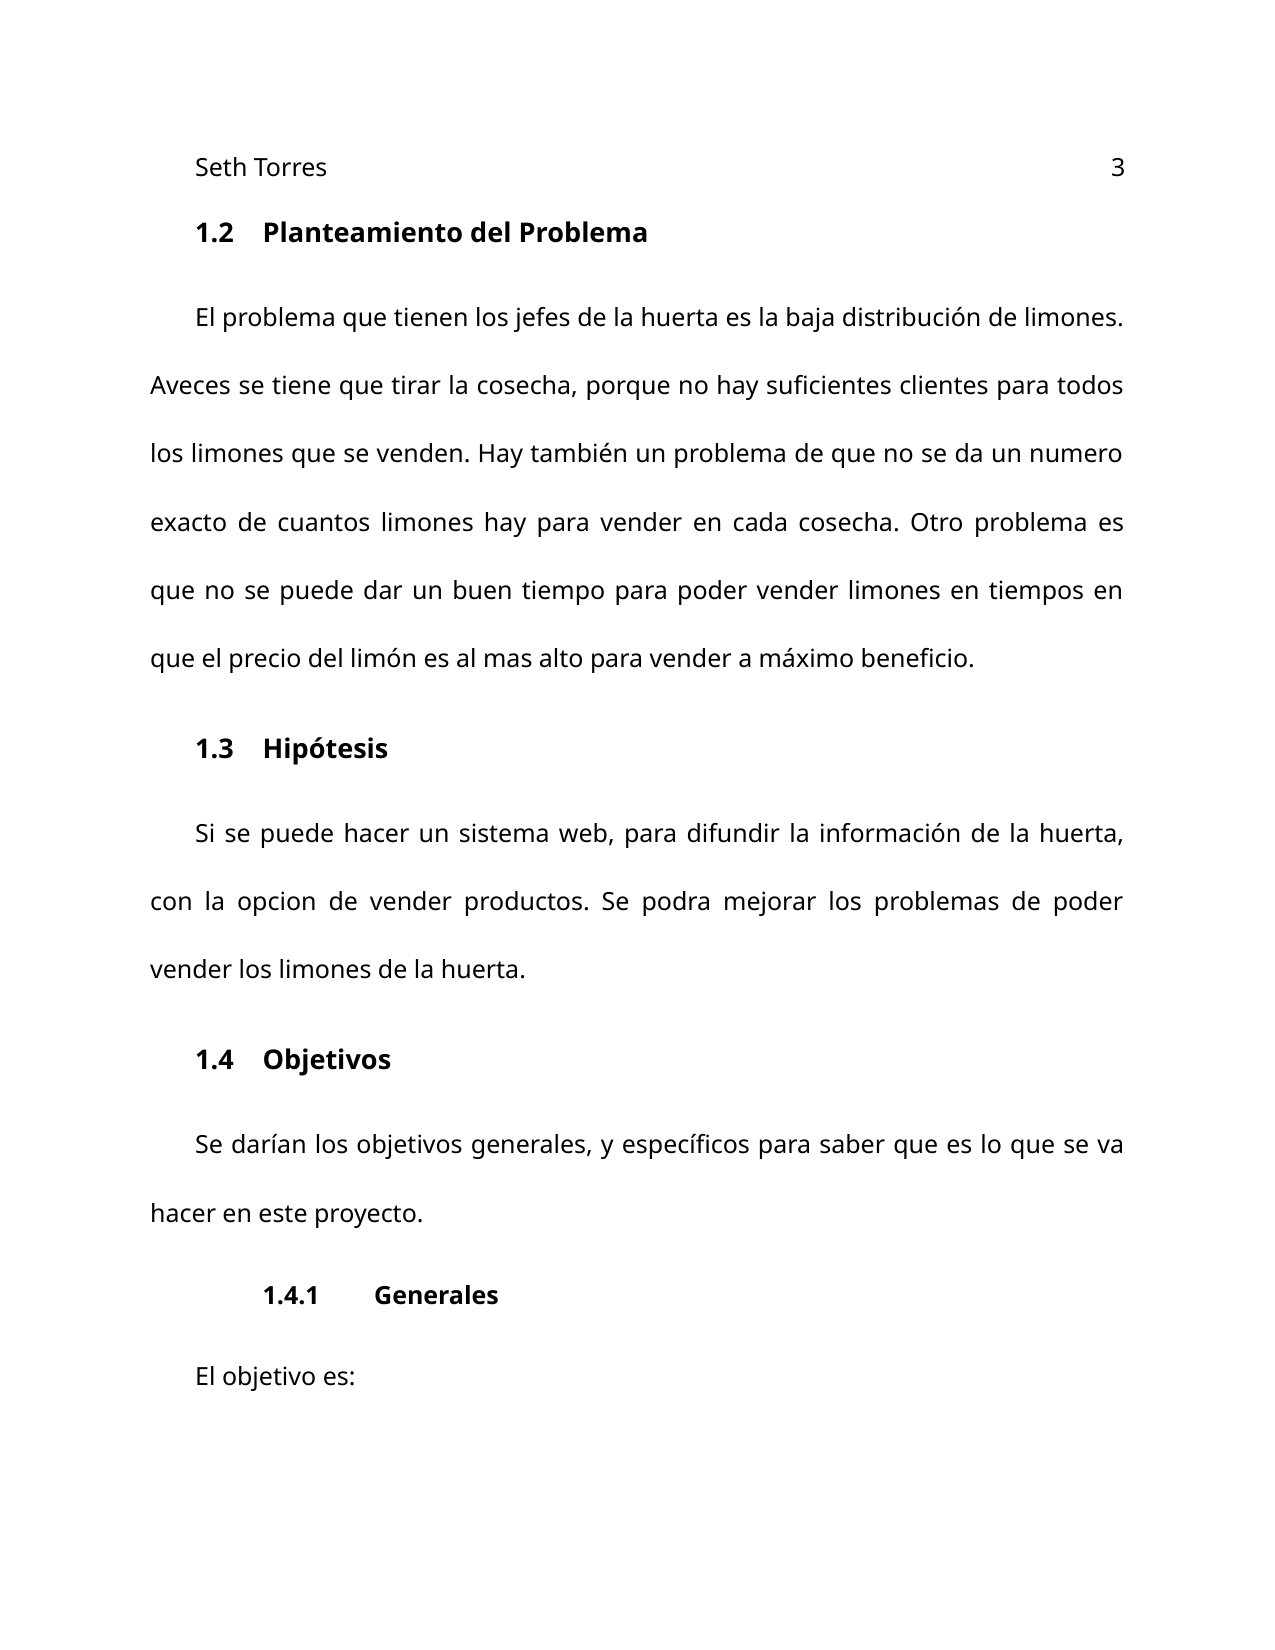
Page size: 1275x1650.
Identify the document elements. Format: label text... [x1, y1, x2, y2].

text Si se puede hacer un sistema web, para difundir la información de la huerta, con la opcion de vender productos. Se podra mejorar los problemas de poder vender los limones de la huerta. [150, 816, 1125, 986]
text El problema que tienen los jefes de la huerta es la baja distribución de limones. Aveces se tiene que tirar la cosecha, porque no hay suficientes clientes para todos los limones que se venden. Hay también un problema de que no se da un numero exacto de cuantos limones hay para vender en cada cosecha. Otro problema es que no se puede dar un buen tiempo para poder vender limones en tiempos en que el precio del limón es al mas alto para vender a máximo beneficio. [150, 300, 1125, 674]
subtitle Objetivos [150, 1041, 1125, 1078]
subtitle Generales [262, 1278, 1125, 1312]
text El objetivo es: [150, 1358, 1125, 1393]
subtitle Hipótesis [150, 729, 1125, 766]
text Se darían los objetivos generales, y específicos para saber que es lo que se va hacer en este proyecto. [150, 1127, 1125, 1229]
subtitle Planteamiento del Problema [150, 213, 1125, 250]
